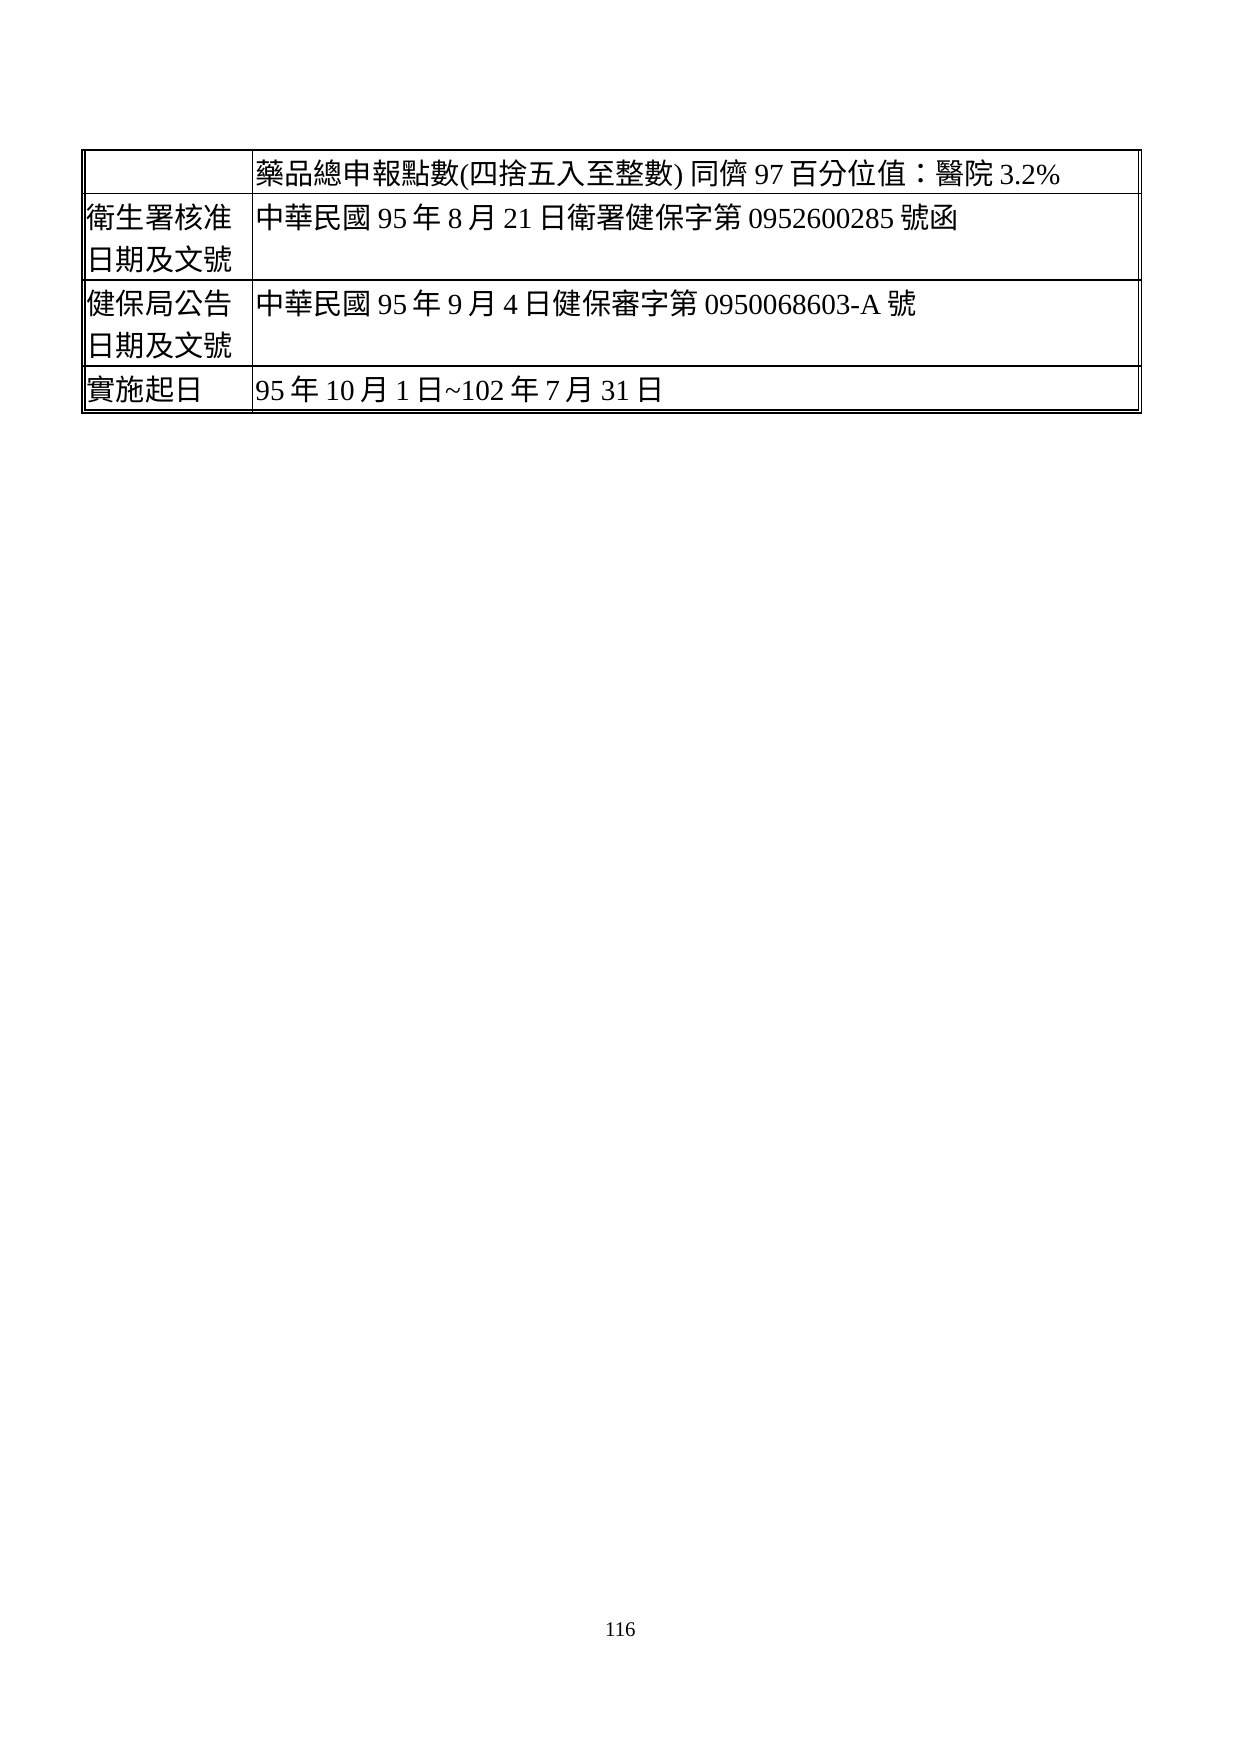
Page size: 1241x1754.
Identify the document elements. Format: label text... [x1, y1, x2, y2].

table_cell 實施起日 [86, 367, 252, 409]
table_cell 健保局公告日期及文號 [86, 281, 252, 365]
table_cell 中華民國95年8月21日衛署健保字第0952600285號函 [253, 194, 1138, 279]
table_cell 藥品總申報點數(四捨五入至整數) 同儕97百分位值：醫院3.2% [253, 151, 1138, 193]
table_cell 衛生署核准日期及文號 [86, 194, 252, 279]
table_cell 中華民國95年9月4日健保審字第0950068603-A號 [253, 281, 1138, 365]
table_cell [86, 151, 252, 193]
table_cell 95年10月1日~102年7月31日 [253, 367, 1138, 409]
